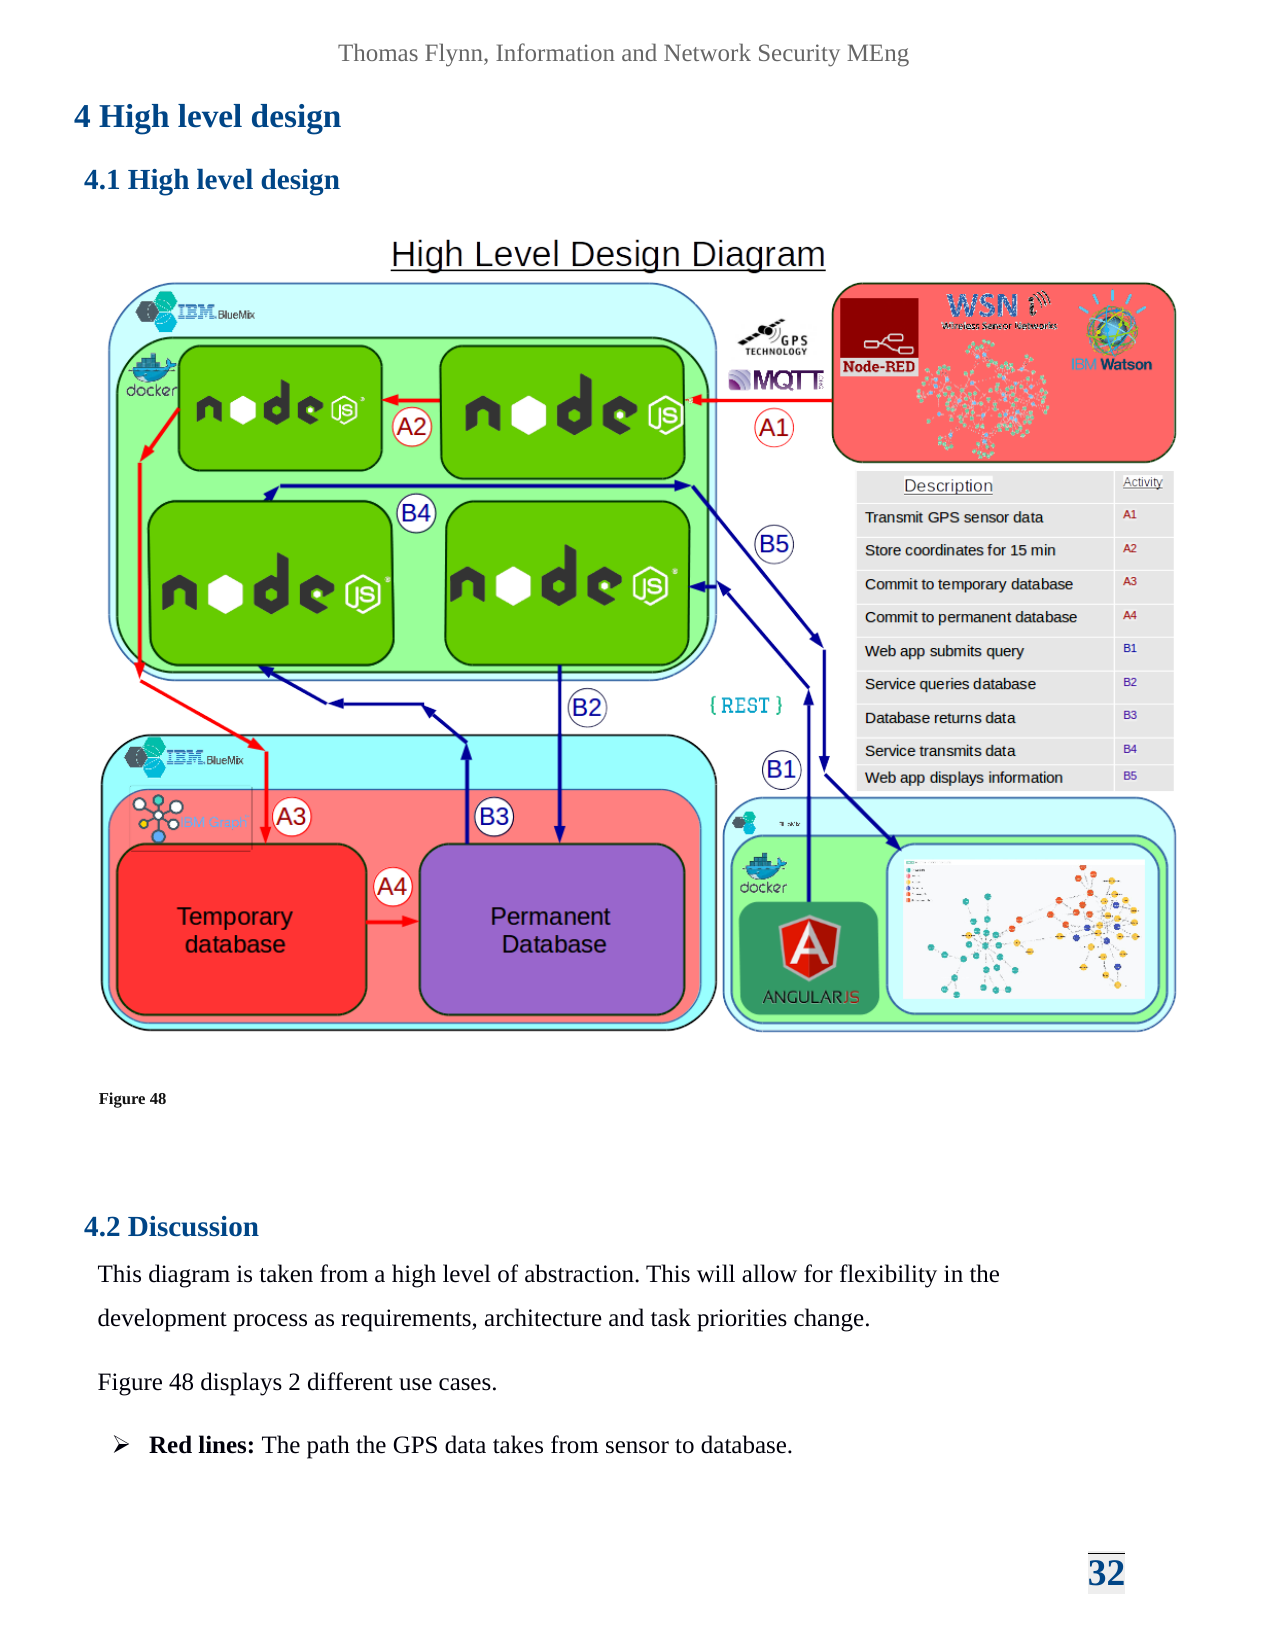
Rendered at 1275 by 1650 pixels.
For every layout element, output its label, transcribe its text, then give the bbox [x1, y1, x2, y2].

subtitle 4.2 Discussion [81, 1209, 1125, 1243]
text This diagram is taken from a high level of abstraction. This will allow for flexibility in the development process as requirements, architecture and task priorities change. [97, 1259, 1125, 1331]
picture [93, 221, 1182, 1038]
subtitle 4 High level design [74, 96, 1125, 134]
text Figure 48 displays 2 different use cases. [97, 1367, 1125, 1395]
text Figure 48 [98, 1038, 1200, 1108]
subtitle [75, 222, 98, 1108]
subtitle 4.1 High level design [81, 162, 1125, 196]
list Red lines: The path the GPS data takes from sensor to database. [111, 1431, 1125, 1459]
